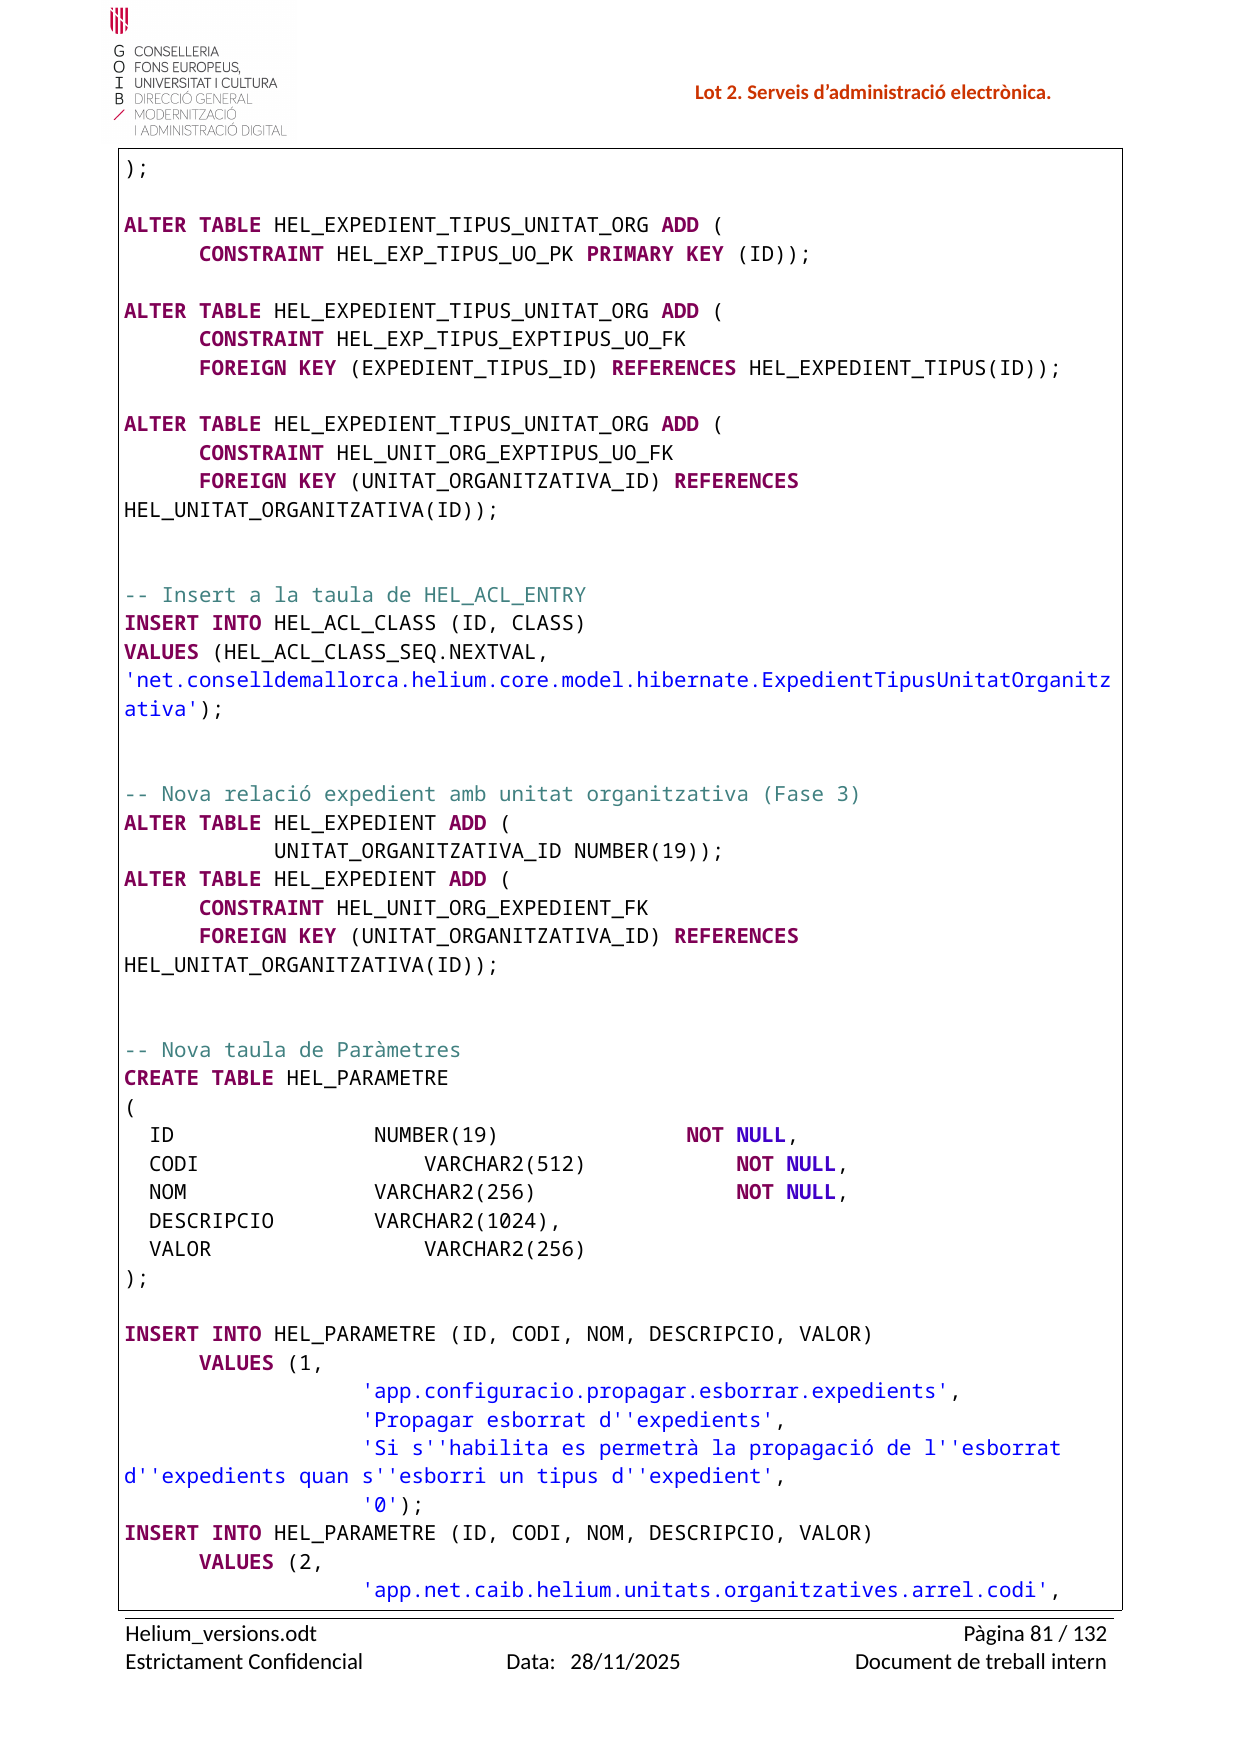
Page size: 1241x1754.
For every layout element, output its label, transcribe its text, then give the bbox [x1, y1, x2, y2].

picture [100, 0, 297, 144]
table_header ); ALTER TABLE HEL_EXPEDIENT_TIPUS_UNITAT_ORG ADD ( CONSTRAINT HEL_EXP_TIPUS_UO_PK PRIMARY KEY (ID)); ALTER TABLE HEL_EXPEDIENT_TIPUS_UNITAT_ORG ADD ( CONSTRAINT HEL_EXP_TIPUS_EXPTIPUS_UO_FK FOREIGN KEY (EXPEDIENT_TIPUS_ID) REFERENCES HEL_EXPEDIENT_TIPUS(ID)); ALTER TABLE HEL_EXPEDIENT_TIPUS_UNITAT_ORG ADD ( CONSTRAINT HEL_UNIT_ORG_EXPTIPUS_UO_FK FOREIGN KEY (UNITAT_ORGANITZATIVA_ID) REFERENCES HEL_UNITAT_ORGANITZATIVA(ID)); -- Insert a la taula de HEL_ACL_ENTRY INSERT INTO HEL_ACL_CLASS (ID, CLASS) VALUES (HEL_ACL_CLASS_SEQ.NEXTVAL, 'net.conselldemallorca.helium.core.model.hibernate.ExpedientTipusUnitatOrganitzativa'); -- Nova relació expedient amb unitat organitzativa (Fase 3) ALTER TABLE HEL_EXPEDIENT ADD ( UNITAT_ORGANITZATIVA_ID NUMBER(19)); ALTER TABLE HEL_EXPEDIENT ADD ( CONSTRAINT HEL_UNIT_ORG_EXPEDIENT_FK FOREIGN KEY (UNITAT_ORGANITZATIVA_ID) REFERENCES HEL_UNITAT_ORGANITZATIVA(ID)); -- Nova taula de Paràmetres CREATE TABLE HEL_PARAMETRE ( ID NUMBER(19) NOT NULL, CODI VARCHAR2(512) NOT NULL, NOM VARCHAR2(256) NOT NULL, DESCRIPCIO VARCHAR2(1024), VALOR VARCHAR2(256) ); INSERT INTO HEL_PARAMETRE (ID, CODI, NOM, DESCRIPCIO, VALOR) VALUES (1, 'app.configuracio.propagar.esborrar.expedients', 'Propagar esborrat d''expedients', 'Si s''habilita es permetrà la propagació de l''esborrat d''expedients quan s''esborri un tipus d''expedient', '0'); INSERT INTO HEL_PARAMETRE (ID, CODI, NOM, DESCRIPCIO, VALOR) VALUES (2, 'app.net.caib.helium.unitats.organitzatives.arrel.codi', [119, 149, 1122, 1609]
